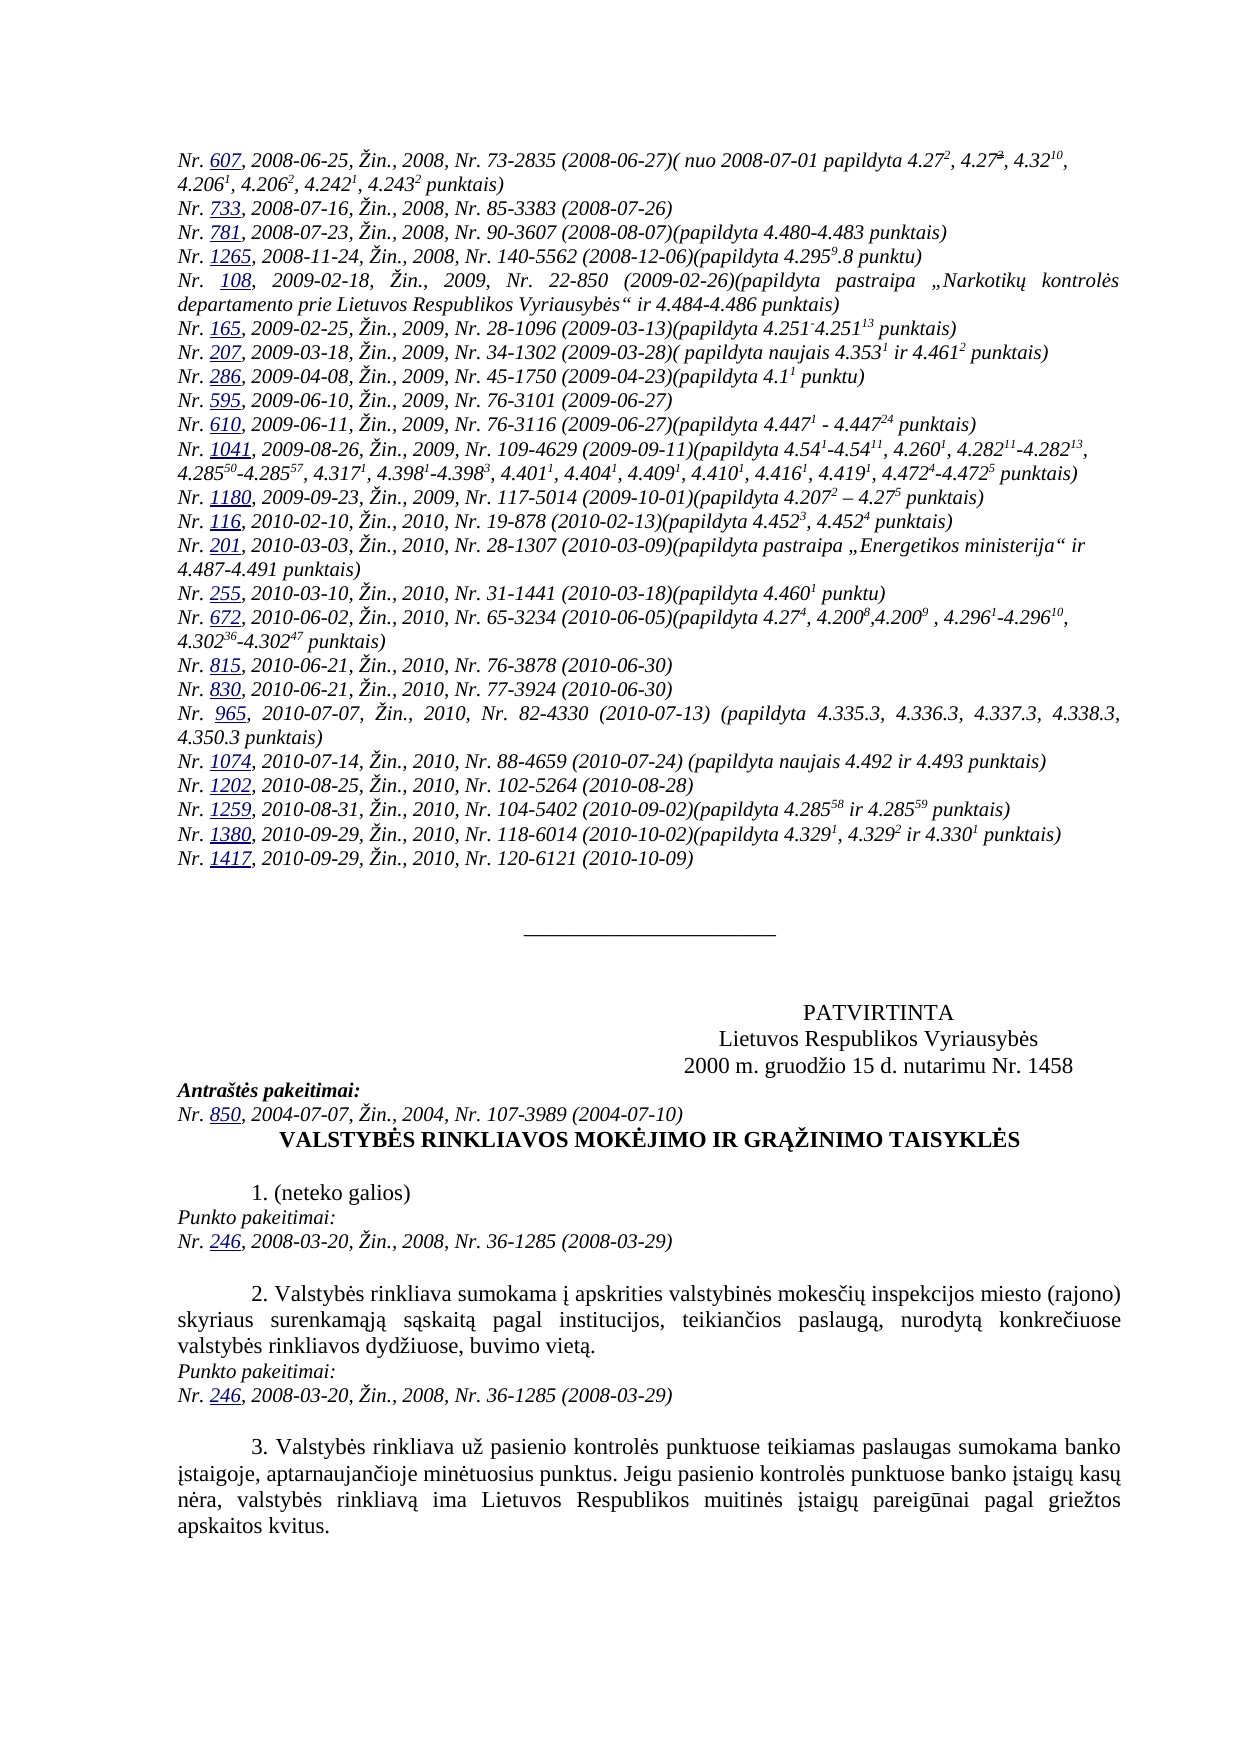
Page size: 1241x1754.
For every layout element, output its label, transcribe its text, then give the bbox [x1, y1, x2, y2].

text Punkto pakeitimai: [177, 1205, 1122, 1229]
text VALSTYBĖS RINKLIAVOS MOKĖJIMO IR GRĄŽINIMO TAISYKLĖS [177, 1126, 1122, 1153]
text –––––––––––––––––––––– [177, 920, 1122, 946]
text Nr. 1259, 2010-08-31, Žin., 2010, Nr. 104-5402 (2010-09-02)(papildyta 4.28558 ir 4.28559 punktais) [177, 797, 1122, 821]
text Nr. 207, 2009-03-18, Žin., 2009, Nr. 34-1302 (2009-03-28)( papildyta naujais 4.3531 ir 4.4612 punktais) [177, 340, 1122, 364]
text Nr. 255, 2010-03-10, Žin., 2010, Nr. 31-1441 (2010-03-18)(papildyta 4.4601 punktu) [177, 581, 1122, 605]
text Nr. 116, 2010-02-10, Žin., 2010, Nr. 19-878 (2010-02-13)(papildyta 4.4523, 4.4524 punktais) [177, 509, 1122, 533]
text 1. (neteko galios) [177, 1179, 1122, 1205]
text Nr. 781, 2008-07-23, Žin., 2008, Nr. 90-3607 (2008-08-07)(papildyta 4.480-4.483 punktais) [177, 220, 1122, 244]
text Nr. 246, 2008-03-20, Žin., 2008, Nr. 36-1285 (2008-03-29) [177, 1383, 1122, 1407]
text Nr. 201, 2010-03-03, Žin., 2010, Nr. 28-1307 (2010-03-09)(papildyta pastraipa „Energetikos ministerija“ ir 4.487-4.491 punktais) [177, 533, 1122, 581]
text 3. Valstybės rinkliava už pasienio kontrolės punktuose teikiamas paslaugas sumokama banko įstaigoje, aptarnaujančioje minėtuosius punktus. Jeigu pasienio kontrolės punktuose banko įstaigų kasų nėra, valstybės rinkliavą ima Lietuvos Respublikos muitinės įstaigų pareigūnai pagal griežtos apskaitos kvitus. [177, 1433, 1122, 1539]
text Nr. 830, 2010-06-21, Žin., 2010, Nr. 77-3924 (2010-06-30) [177, 677, 1122, 701]
text Lietuvos Respublikos Vyriausybės 2000 m. gruodžio 15 d. nutarimu Nr. 1458 [635, 1025, 1122, 1078]
text Nr. 610, 2009-06-11, Žin., 2009, Nr. 76-3116 (2009-06-27)(papildyta 4.4471 - 4.44724 punktais) [177, 412, 1122, 436]
text Nr. 672, 2010-06-02, Žin., 2010, Nr. 65-3234 (2010-06-05)(papildyta 4.274, 4.2008,4.2009 , 4.2961-4.29610, 4.30236-4.30247 punktais) [177, 605, 1122, 653]
text Nr. 1417, 2010-09-29, Žin., 2010, Nr. 120-6121 (2010-10-09) [177, 846, 1122, 869]
text Nr. 1265, 2008-11-24, Žin., 2008, Nr. 140-5562 (2008-12-06)(papildyta 4.2959.8 punktu) [177, 244, 1122, 268]
text Nr. 733, 2008-07-16, Žin., 2008, Nr. 85-3383 (2008-07-26) [177, 196, 1122, 220]
text Antraštės pakeitimai: [177, 1078, 1122, 1102]
text Nr. 815, 2010-06-21, Žin., 2010, Nr. 76-3878 (2010-06-30) [177, 653, 1122, 677]
text Nr. 1074, 2010-07-14, Žin., 2010, Nr. 88-4659 (2010-07-24) (papildyta naujais 4.492 ir 4.493 punktais) [177, 749, 1122, 773]
text Nr. 286, 2009-04-08, Žin., 2009, Nr. 45-1750 (2009-04-23)(papildyta 4.11 punktu) [177, 364, 1122, 388]
text Nr. 1041, 2009-08-26, Žin., 2009, Nr. 109-4629 (2009-09-11)(papildyta 4.541-4.5411, 4.2601, 4.28211-4.28213, 4.28550-4.28557, 4.3171, 4.3981-4.3983, 4.4011, 4.4041, 4.4091, 4.4101, 4.4161, 4.4191, 4.4724-4.4725 punktais) [177, 436, 1122, 484]
text Nr. 165, 2009-02-25, Žin., 2009, Nr. 28-1096 (2009-03-13)(papildyta 4.251-4.25113 punktais) [177, 316, 1122, 340]
text Nr. 1180, 2009-09-23, Žin., 2009, Nr. 117-5014 (2009-10-01)(papildyta 4.2072 – 4.275 punktais) [177, 484, 1122, 509]
text Nr. 965, 2010-07-07, Žin., 2010, Nr. 82-4330 (2010-07-13) (papildyta 4.335.3, 4.336.3, 4.337.3, 4.338.3, 4.350.3 punktais) [177, 701, 1122, 749]
text Punkto pakeitimai: [177, 1359, 1122, 1383]
text Nr. 1202, 2010-08-25, Žin., 2010, Nr. 102-5264 (2010-08-28) [177, 773, 1122, 797]
text Patvirtinta [635, 999, 1122, 1025]
text Nr. 850, 2004-07-07, Žin., 2004, Nr. 107-3989 (2004-07-10) [177, 1102, 1122, 1126]
text Nr. 108, 2009-02-18, Žin., 2009, Nr. 22-850 (2009-02-26)(papildyta pastraipa „Narkotikų kontrolės departamento prie Lietuvos Respublikos Vyriausybės“ ir 4.484-4.486 punktais) [177, 268, 1122, 316]
text Nr. 595, 2009-06-10, Žin., 2009, Nr. 76-3101 (2009-06-27) [177, 388, 1122, 412]
text Nr. 1380, 2010-09-29, Žin., 2010, Nr. 118-6014 (2010-10-02)(papildyta 4.3291, 4.3292 ir 4.3301 punktais) [177, 821, 1122, 846]
text Nr. 246, 2008-03-20, Žin., 2008, Nr. 36-1285 (2008-03-29) [177, 1229, 1122, 1253]
text Nr. 607, 2008-06-25, Žin., 2008, Nr. 73-2835 (2008-06-27)( nuo 2008-07-01 papildyta 4.272, 4.273, 4.3210, 4.2061, 4.2062, 4.2421, 4.2432 punktais) [177, 148, 1122, 196]
text 2. Valstybės rinkliava sumokama į apskrities valstybinės mokesčių inspekcijos miesto (rajono) skyriaus surenkamąją sąskaitą pagal institucijos, teikiančios paslaugą, nurodytą konkrečiuose valstybės rinkliavos dydžiuose, buvimo vietą. [177, 1280, 1122, 1359]
